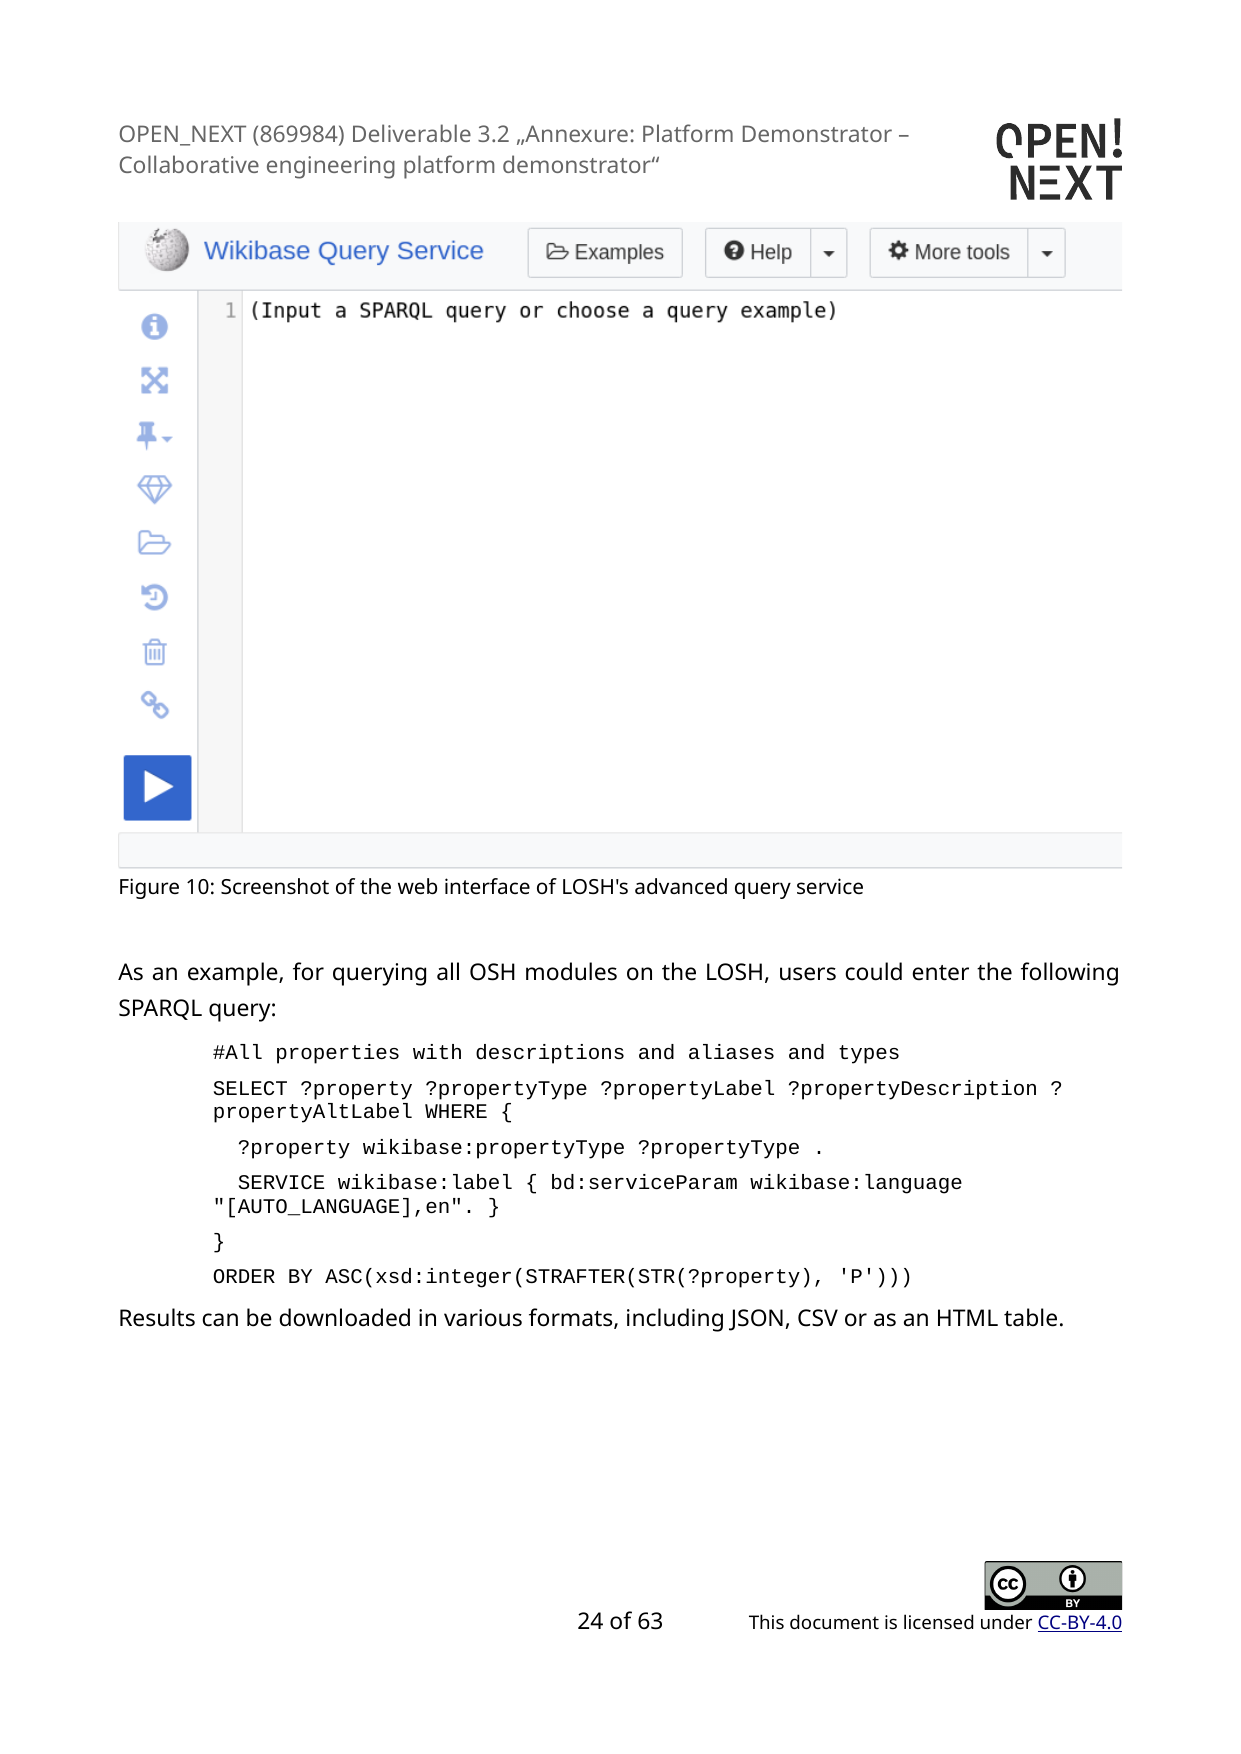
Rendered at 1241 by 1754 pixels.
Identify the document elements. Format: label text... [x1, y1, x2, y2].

text } [213, 1231, 1122, 1255]
picture [984, 1561, 1123, 1610]
text SERVICE wikibase:label { bd:serviceParam wikibase:language "[AUTO_LANGUAGE],en". } [213, 1172, 1122, 1219]
text As an example, for querying all OSH modules on the LOSH, users could enter the following SPARQL query: [118, 956, 1122, 1023]
text #All properties with descriptions and aliases and types [213, 1042, 1122, 1066]
text ORDER BY ASC(xsd:integer(STRAFTER(STR(?property), 'P'))) [213, 1267, 1122, 1290]
text SELECT ?property ?propertyType ?propertyLabel ?propertyDescription ?propertyAltLabel WHERE { [213, 1078, 1122, 1125]
text Results can be downloaded in various formats, including JSON, CSV or as an HTML table. [118, 1302, 1122, 1333]
picture [118, 222, 1123, 872]
text Figure 10: Screenshot of the web interface of LOSH's advanced query service [118, 872, 1122, 901]
text ?property wikibase:propertyType ?propertyType . [213, 1137, 1122, 1160]
